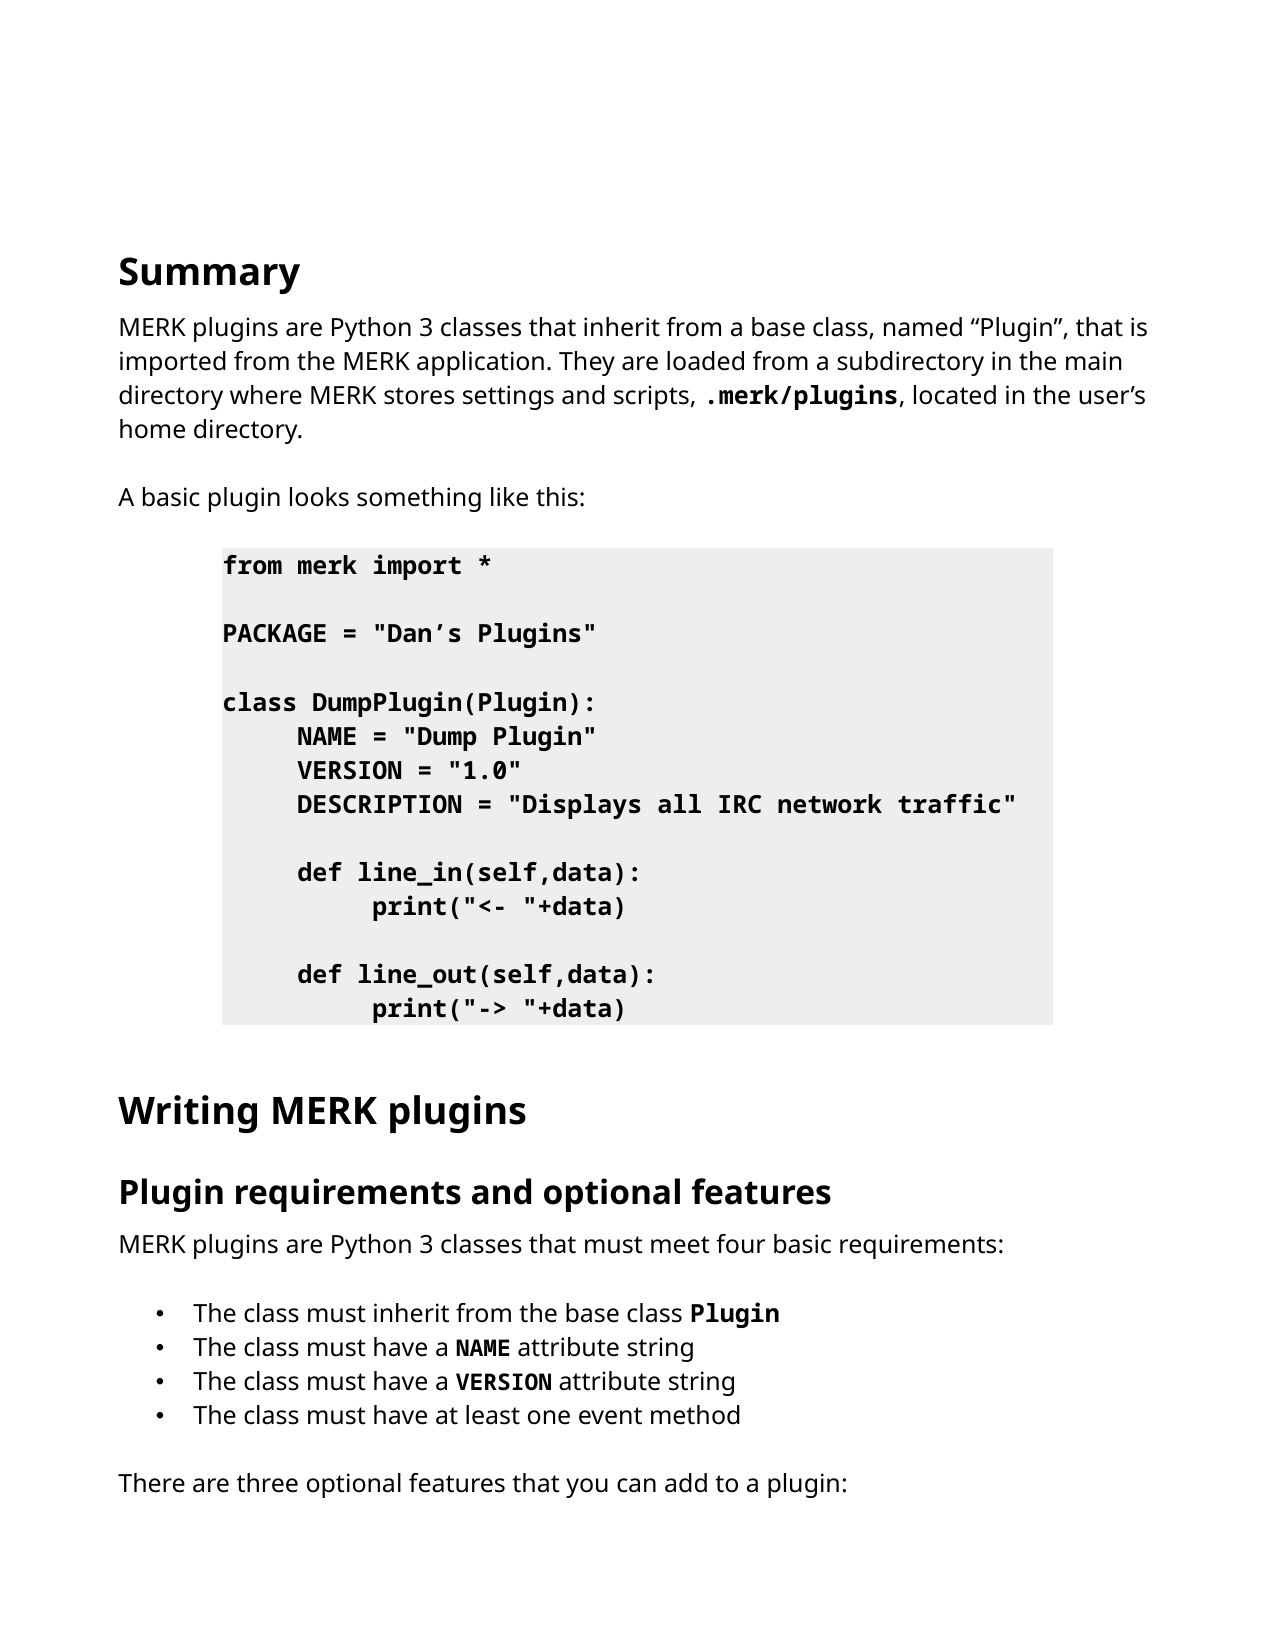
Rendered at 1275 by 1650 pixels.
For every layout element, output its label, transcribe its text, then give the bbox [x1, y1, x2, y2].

text There are three optional features that you can add to a plugin: [118, 1466, 1157, 1499]
subtitle Summary [118, 245, 1157, 297]
subtitle Writing MERK plugins [118, 1084, 1157, 1136]
table_header from merk import * PACKAGE = "Dan’s Plugins" class DumpPlugin(Plugin): NAME = "Dump Plugin" VERSION = "1.0" DESCRIPTION = "Displays all IRC network traffic" def line_in(self,data): print("<- "+data) def line_out(self,data): print("-> "+data) [222, 548, 1053, 1025]
subtitle Plugin requirements and optional features [118, 1169, 1157, 1214]
list The class must have a NAME attribute string [156, 1329, 1157, 1363]
list The class must have at least one event method [156, 1397, 1157, 1431]
text MERK plugins are Python 3 classes that must meet four basic requirements: [118, 1227, 1157, 1261]
list The class must have a VERSION attribute string [156, 1363, 1157, 1397]
text A basic plugin looks something like this: [118, 480, 1157, 514]
text MERK plugins are Python 3 classes that inherit from a base class, named “Plugin”, that is imported from the MERK application. They are loaded from a subdirectory in the main directory where MERK stores settings and scripts, .merk/plugins, located in the user’s home directory. [118, 309, 1157, 446]
list The class must inherit from the base class Plugin [156, 1295, 1157, 1329]
